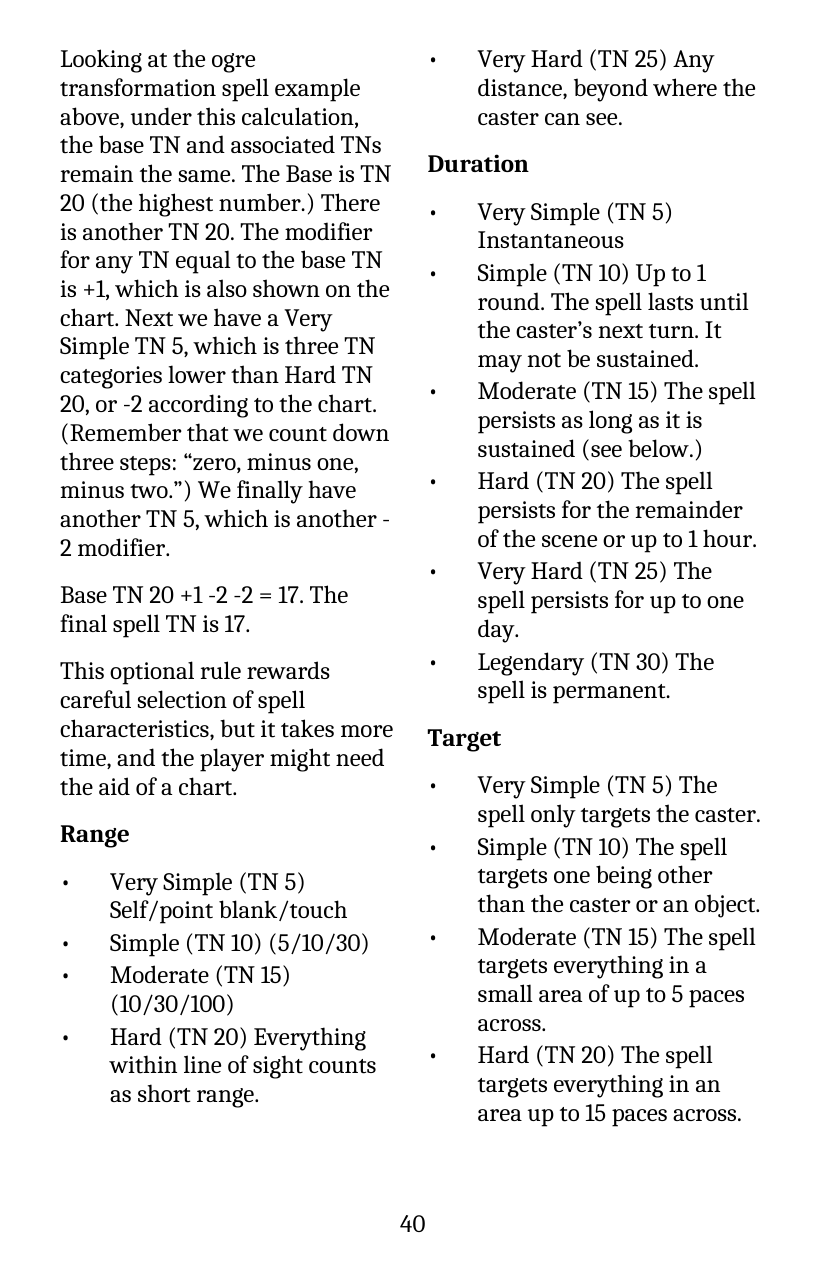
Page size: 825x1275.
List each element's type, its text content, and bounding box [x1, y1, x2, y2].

list Simple (TN 10) (5/10/30) [60, 929, 397, 957]
text Range [60, 820, 397, 849]
list Very Simple (TN 5) Self/point blank/touch [60, 867, 397, 925]
list Simple (TN 10) Up to 1 round. The spell lasts until the caster’s next turn. It may not be sustained. [427, 259, 765, 374]
list Hard (TN 20) Everything within line of sight counts as short range. [60, 1022, 397, 1109]
list Very Simple (TN 5) The spell only targets the caster. [427, 771, 765, 829]
list Very Hard (TN 25) The spell persists for up to one day. [427, 557, 765, 644]
list Moderate (TN 15) The spell persists as long as it is sustained (see below.) [427, 377, 765, 464]
list Hard (TN 20) The spell persists for the remainder of the scene or up to 1 hour. [427, 467, 765, 554]
text Base TN 20 +1 -2 -2 = 17. The final spell TN is 17. [60, 581, 397, 639]
list Very Hard (TN 25) Any distance, beyond where the caster can see. [427, 45, 765, 131]
text Looking at the ogre transformation spell example above, under this calculation, the base TN and associated TNs remain the same. The Base is TN 20 (the highest number.) There is another TN 20. The modifier for any TN equal to the base TN is +1, which is also shown on the chart. Next we have a Very Simple TN 5, which is three TN categories lower than Hard TN 20, or -2 according to the chart. (Remember that we count down three steps: “zero, minus one, minus two.”) We finally have another TN 5, which is another -2 modifier. [60, 45, 397, 562]
list Hard (TN 20) The spell targets everything in an area up to 15 paces across. [427, 1041, 765, 1127]
list Moderate (TN 15) (10/30/100) [60, 961, 397, 1019]
text This optional rule rewards careful selection of spell characteristics, but it takes more time, and the player might need the aid of a chart. [60, 657, 397, 801]
text Target [427, 724, 765, 752]
list Moderate (TN 15) The spell targets everything in a small area of up to 5 paces across. [427, 922, 765, 1037]
text Duration [427, 150, 765, 179]
list Legendary (TN 30) The spell is permanent. [427, 647, 765, 705]
list Simple (TN 10) The spell targets one being other than the caster or an object. [427, 832, 765, 919]
list Very Simple (TN 5) Instantaneous [427, 197, 765, 255]
